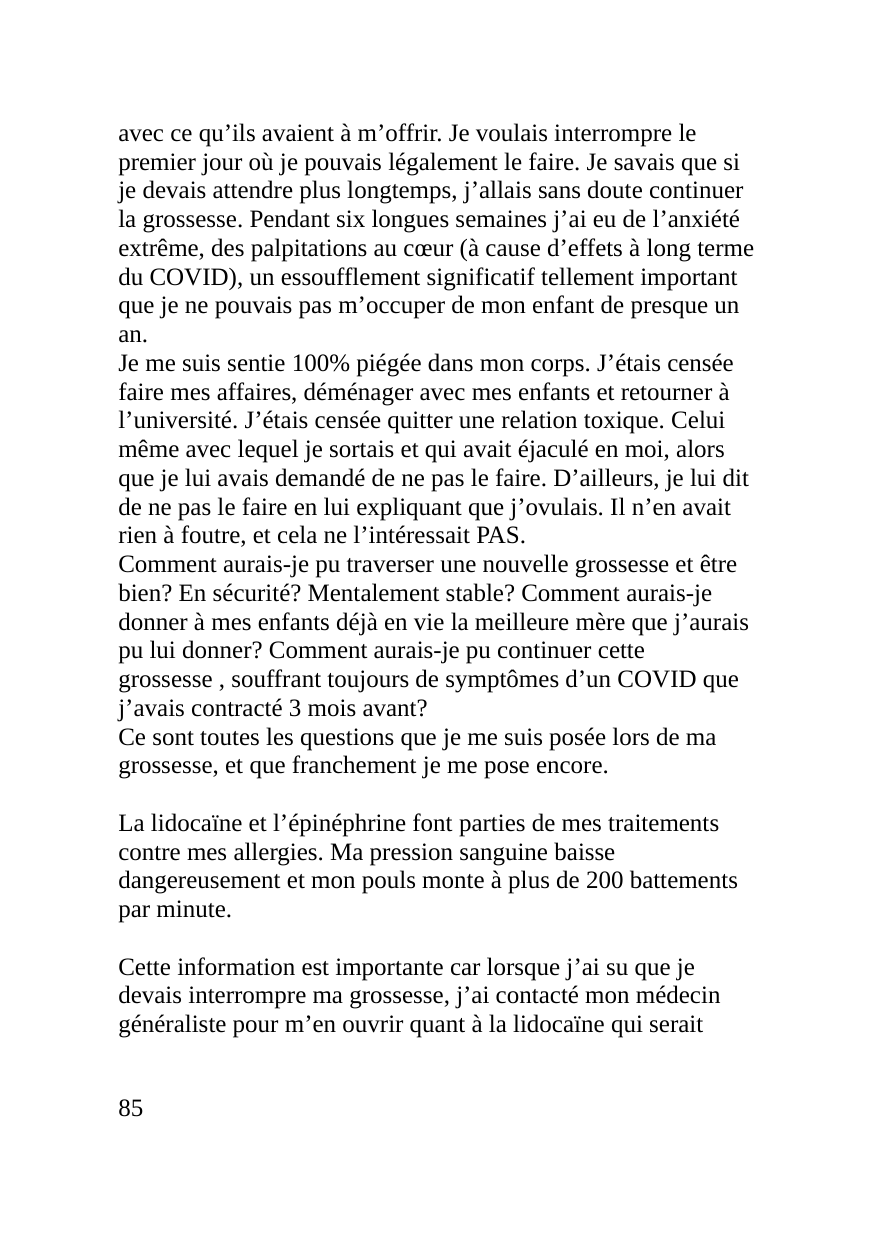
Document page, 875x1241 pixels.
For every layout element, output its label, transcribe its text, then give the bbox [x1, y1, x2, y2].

text Ce sont toutes les questions que je me suis posée lors de ma grossesse, et que franchement je me pose encore. [118, 722, 756, 779]
text Comment aurais-je pu traverser une nouvelle grossesse et être bien? En sécurité? Mentalement stable? Comment aurais-je donner à mes enfants déjà en vie la meilleure mère que j’aurais pu lui donner? Comment aurais-je pu continuer cette grossesse , souffrant toujours de symptômes d’un COVID que j’avais contracté 3 mois avant? [118, 549, 756, 722]
text avec ce qu’ils avaient à m’offrir. Je voulais interrompre le premier jour où je pouvais légalement le faire. Je savais que si je devais attendre plus longtemps, j’allais sans doute continuer la grossesse. Pendant six longues semaines j’ai eu de l’anxiété extrême, des palpitations au cœur (à cause d’effets à long terme du COVID), un essoufflement significatif tellement important que je ne pouvais pas m’occuper de mon enfant de presque un an. [118, 118, 756, 348]
text Cette information est importante car lorsque j’ai su que je devais interrompre ma grossesse, j’ai contacté mon médecin généraliste pour m’en ouvrir quant à la lidocaïne qui serait [118, 952, 756, 1038]
text Je me suis sentie 100% piégée dans mon corps. J’étais censée faire mes affaires, déménager avec mes enfants et retourner à l’université. J’étais censée quitter une relation toxique. Celui même avec lequel je sortais et qui avait éjaculé en moi, alors que je lui avais demandé de ne pas le faire. D’ailleurs, je lui dit de ne pas le faire en lui expliquant que j’ovulais. Il n’en avait rien à foutre, et cela ne l’intéressait PAS. [118, 348, 756, 549]
text La lidocaïne et l’épinéphrine font parties de mes traitements contre mes allergies. Ma pression sanguine baisse dangereusement et mon pouls monte à plus de 200 battements par minute. [118, 808, 756, 923]
